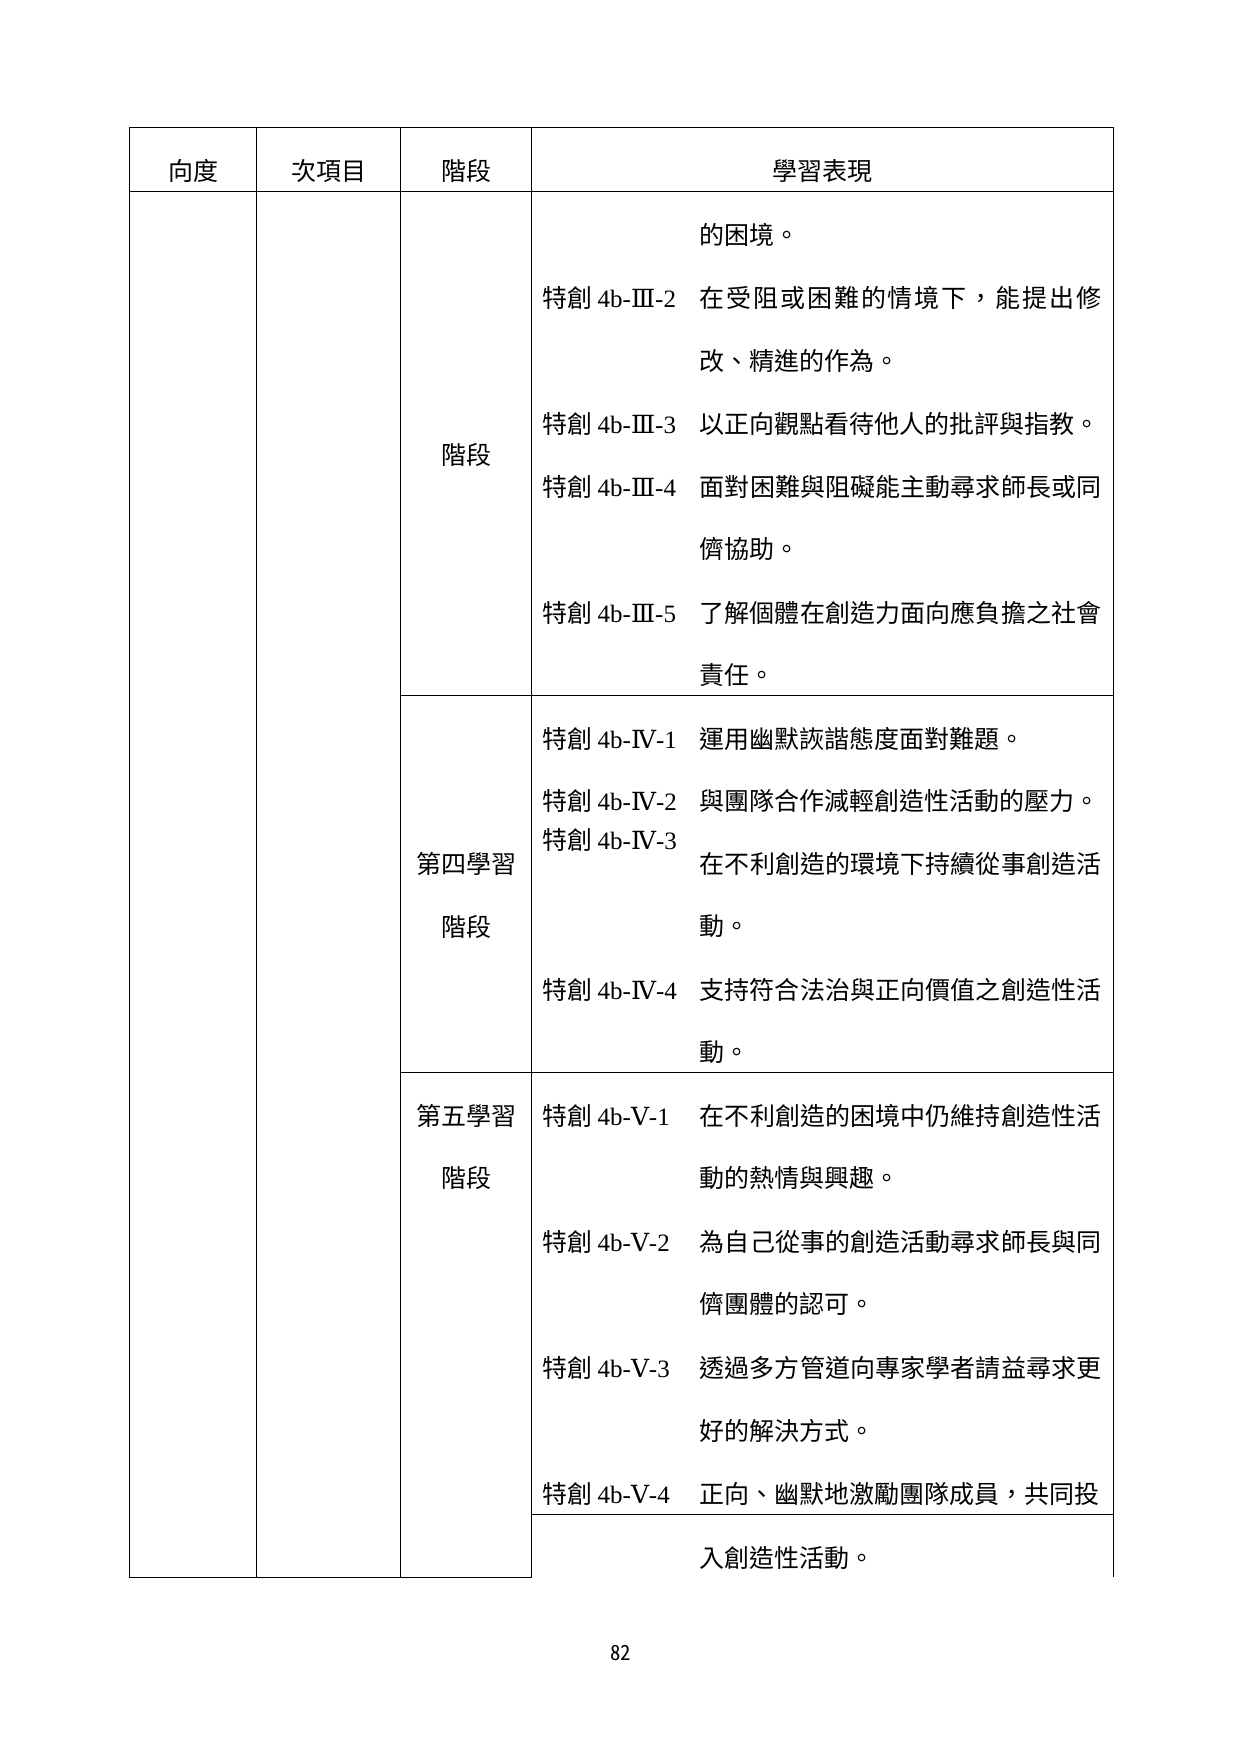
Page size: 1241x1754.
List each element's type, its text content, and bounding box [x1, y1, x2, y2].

table_cell 了解個體在創造力面向應負擔之社會責任。 [688, 569, 1113, 695]
table_cell 階段 [401, 192, 531, 695]
table_cell 特創4b-Ⅴ-2 [532, 1198, 688, 1324]
table_cell 的困境。 [688, 192, 1113, 254]
table_cell 入創造性活動。 [688, 1515, 1113, 1577]
table_cell 正向、幽默地激勵團隊成員，共同投 [688, 1450, 1113, 1513]
table_cell [130, 192, 256, 1577]
table_header 階段 [401, 128, 531, 191]
table_cell [532, 1515, 688, 1577]
table_cell 特創4b-Ⅲ-5 [532, 569, 688, 695]
table_cell 運用幽默詼諧態度面對難題。 與團隊合作減輕創造性活動的壓力。 在不利創造的環境下持續從事創造活動。 [688, 696, 1113, 946]
table_cell 特創4b-Ⅲ-2 [532, 254, 688, 380]
table_cell 透過多方管道向專家學者請益尋求更好的解決方式。 [688, 1324, 1113, 1450]
table_cell 特創4b-Ⅲ-3 特創4b-Ⅲ-4 [532, 380, 688, 569]
table_cell 特創4b-Ⅴ-1 [532, 1073, 688, 1198]
table_cell 以正向觀點看待他人的批評與指教。 面對困難與阻礙能主動尋求師長或同儕協助。 [688, 380, 1113, 569]
table_cell 第四學習階段 [401, 696, 531, 1072]
table_cell 特創4b-Ⅴ-4 [532, 1450, 688, 1513]
table_cell 在不利創造的困境中仍維持創造性活動的熱情與興趣。 [688, 1073, 1113, 1198]
table_header 學習表現 [532, 128, 1113, 191]
table_header 次項目 [257, 128, 400, 191]
table_cell 特創4b-Ⅴ-3 [532, 1324, 688, 1450]
table_cell [257, 192, 400, 1577]
table_cell 特創4b-Ⅳ-4 [532, 946, 688, 1072]
table_cell 在受阻或困難的情境下，能提出修改、精進的作為。 [688, 254, 1113, 380]
table_cell [532, 192, 688, 254]
table_cell 為自己從事的創造活動尋求師長與同儕團體的認可。 [688, 1198, 1113, 1324]
table_cell 第五學習階段 [401, 1073, 531, 1577]
table_header 向度 [130, 128, 256, 191]
table_cell 特創4b-Ⅳ-1 特創4b-Ⅳ-2 特創4b-Ⅳ-3 [532, 696, 688, 946]
table_cell 支持符合法治與正向價值之創造性活動。 [688, 946, 1113, 1072]
